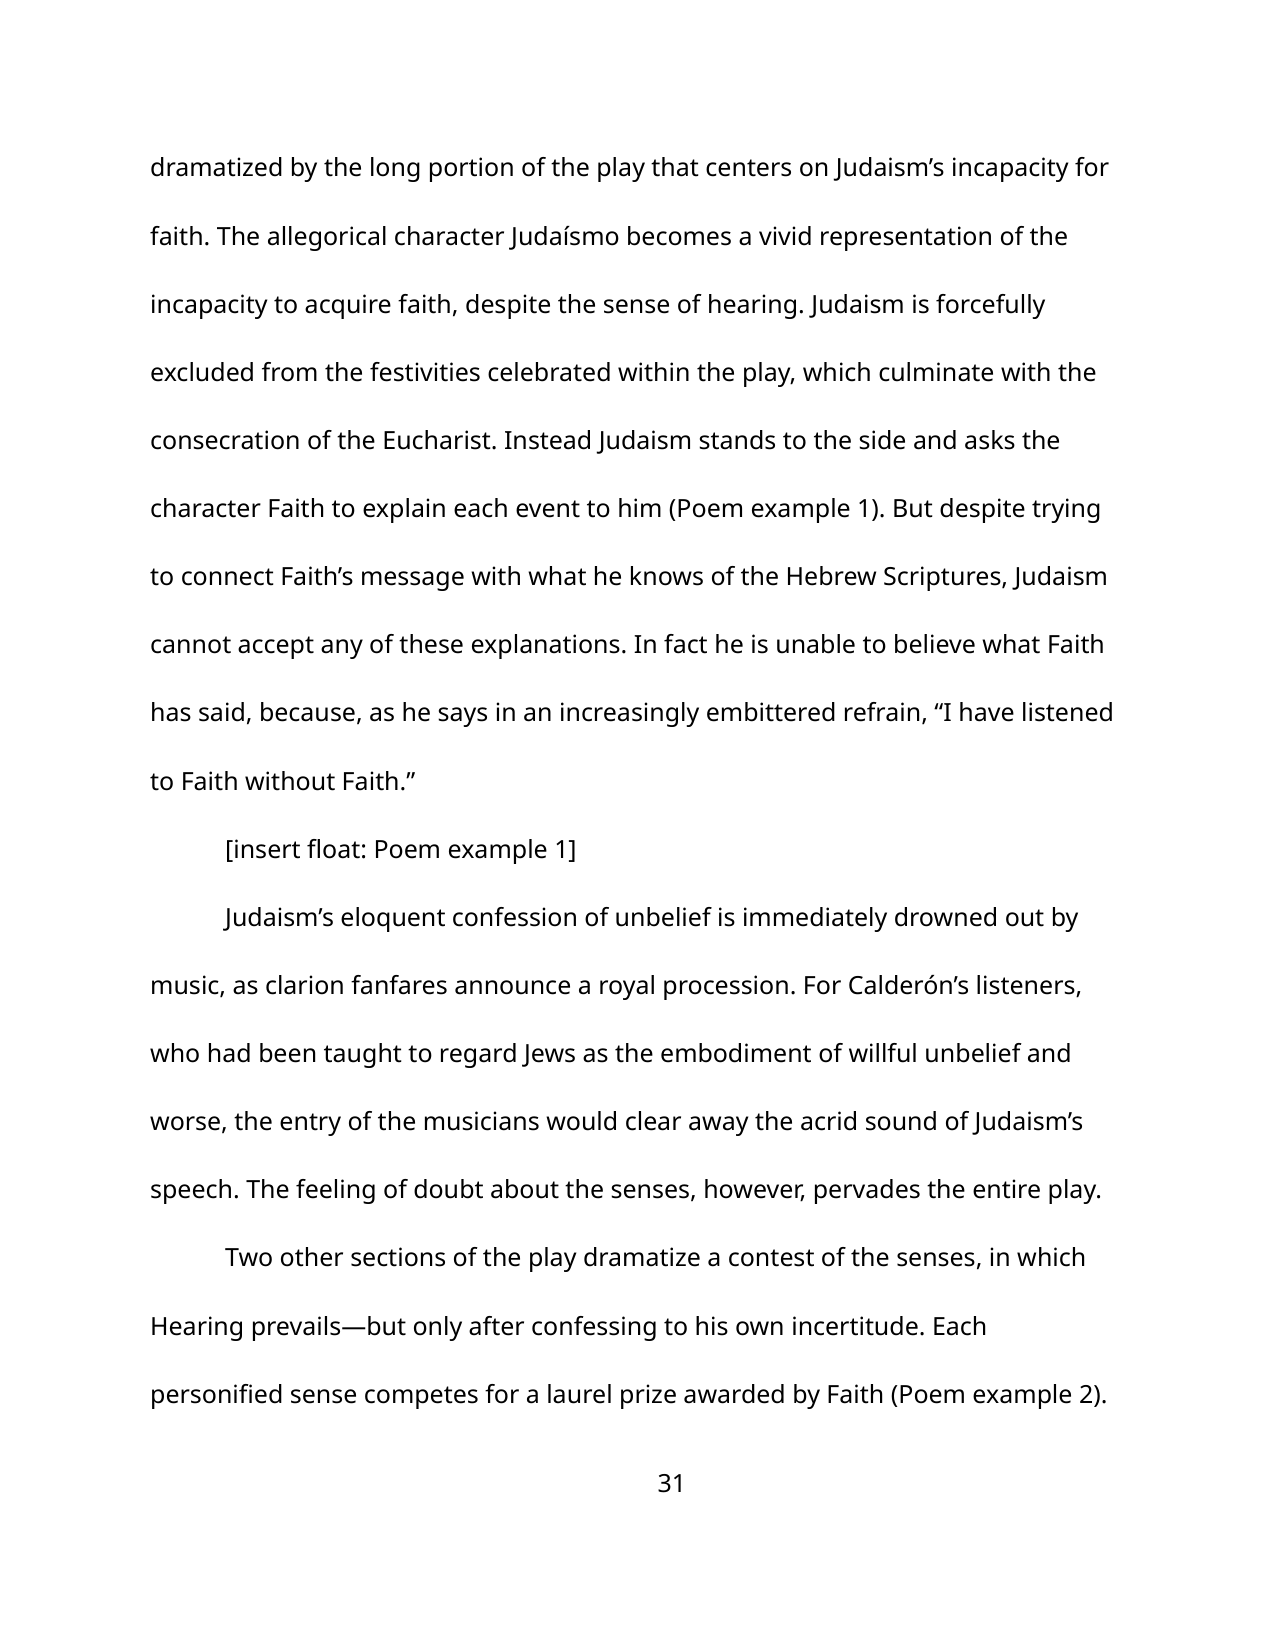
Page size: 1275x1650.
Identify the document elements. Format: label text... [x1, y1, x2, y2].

text [insert float: Poem example 1] [150, 831, 1125, 865]
text Judaism’s eloquent confession of unbelief is immediately drowned out by music, as clarion fanfares announce a royal procession. For Calderón’s listeners, who had been taught to regard Jews as the embodiment of willful unbelief and worse, the entry of the musicians would clear away the acrid sound of Judaism’s speech. The feeling of doubt about the senses, however, pervades the entire play. [150, 899, 1125, 1206]
text Two other sections of the play dramatize a contest of the senses, in which Hearing prevails—but only after confessing to his own incertitude. Each personified sense competes for a laurel prize awarded by Faith (Poem example 2). [150, 1240, 1125, 1410]
text dramatized by the long portion of the play that centers on Judaism’s incapacity for faith. The allegorical character Judaísmo becomes a vivid representation of the incapacity to acquire faith, despite the sense of hearing. Judaism is forcefully excluded from the festivities celebrated within the play, which culminate with the consecration of the Eucharist. Instead Judaism stands to the side and asks the character Faith to explain each event to him (Poem example 1). But despite trying to connect Faith’s message with what he knows of the Hebrew Scriptures, Judaism cannot accept any of these explanations. In fact he is unable to believe what Faith has said, because, as he says in an increasingly embittered refrain, “I have listened to Faith without Faith.” [150, 150, 1125, 797]
